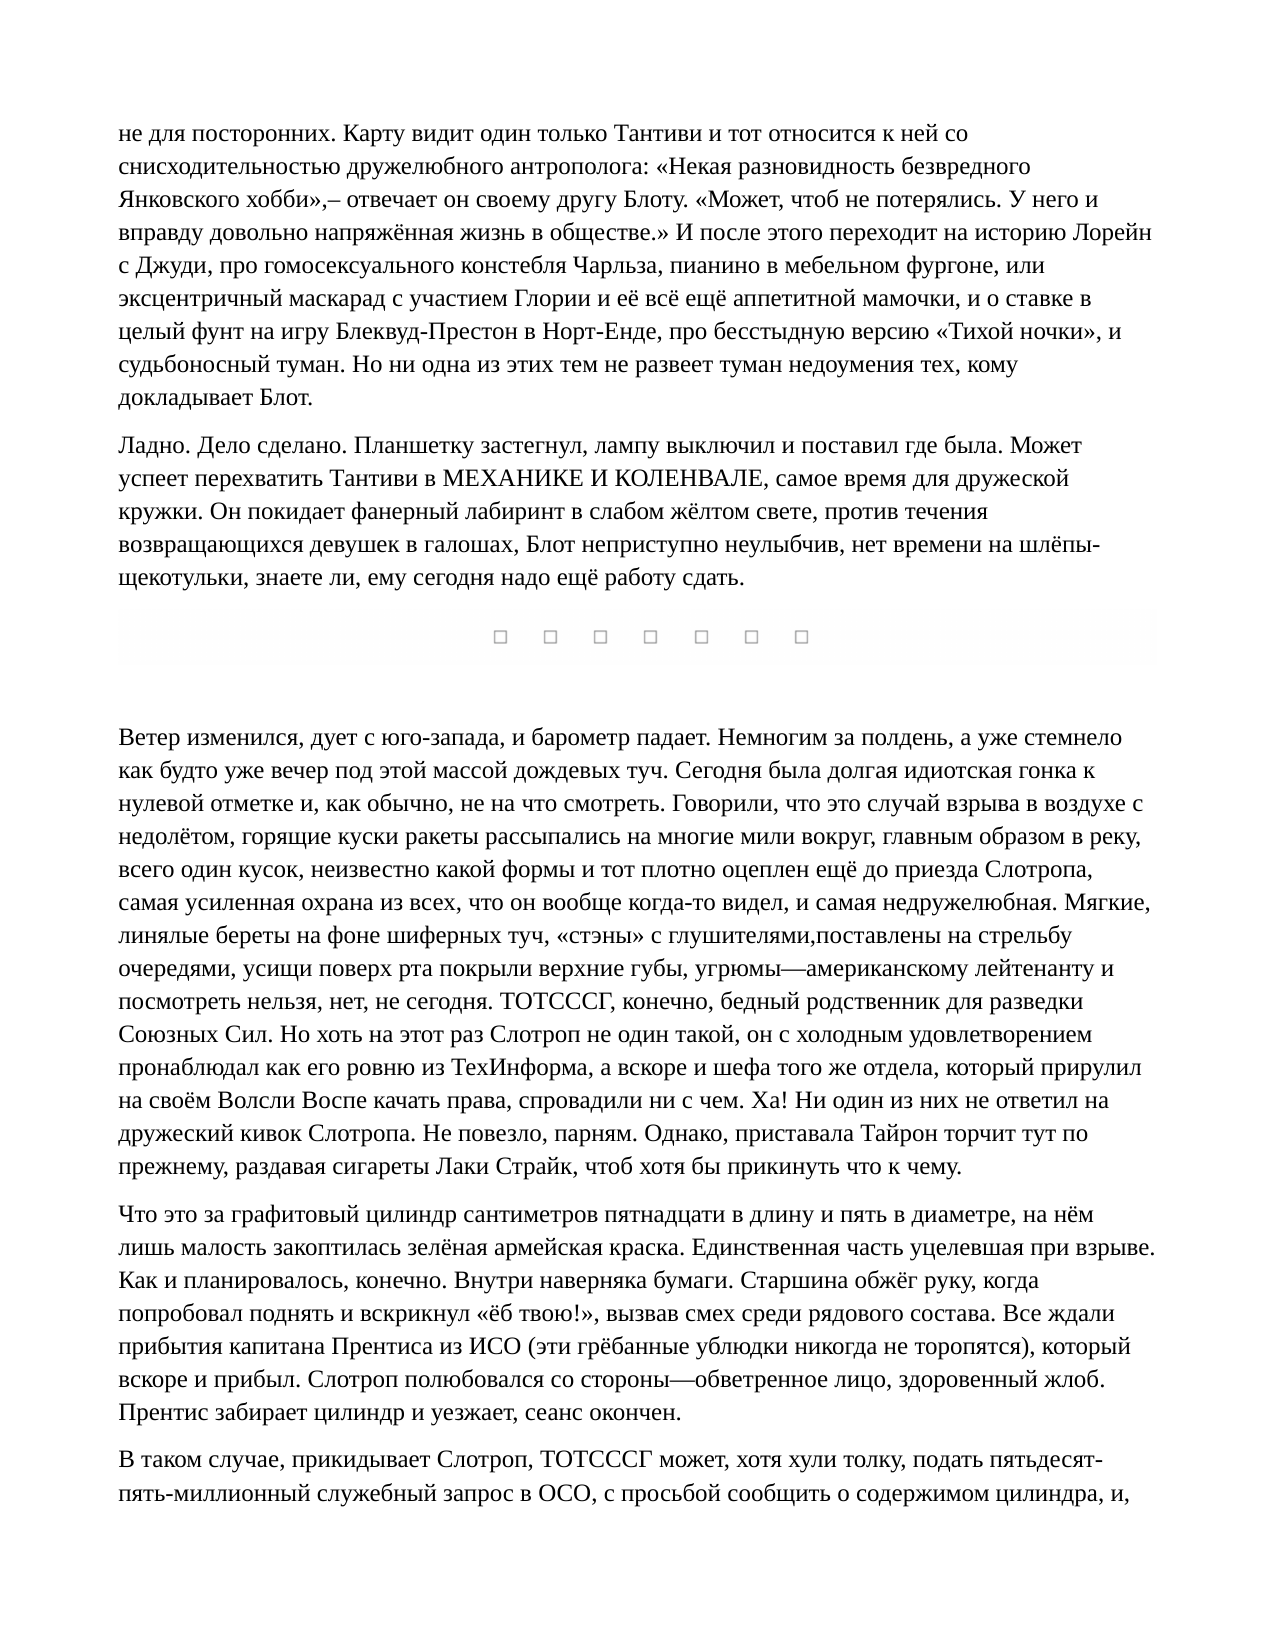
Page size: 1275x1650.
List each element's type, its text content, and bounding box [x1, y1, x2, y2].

text Ладно. Дело сделано. Планшетку застегнул, лампу выключил и поставил где была. Может успеет перехватить Тантиви в МЕХАНИКЕ И КОЛЕНВАЛЕ, самое время для дружеской кружки. Он покидает фанерный лабиринт в слабом жёлтом свете, против течения возвращающихся девушек в галошах, Блот неприступно неулыбчив, нет времени на шлёпы-щекотульки, знаете ли, ему сегодня надо ещё работу сдать. [118, 430, 1157, 591]
text Что это за графитовый цилиндр сантиметров пятнадцати в длину и пять в диаметре, на нём лишь малость закоптилась зелёная армейская краска. Единственная часть уцелевшая при взрыве. Как и планировалось, конечно. Внутри наверняка бумаги. Старшина обжёг руку, когда попробовал поднять и вскрикнул «ёб твою!», вызвав смех среди рядового состава. Все ждали прибытия капитана Прентиса из ИСО (эти грёбанные ублюдки никогда не торопятся), который вскоре и прибыл. Слотроп полюбовался со стороны—обветренное лицо, здоровенный жлоб. Прентис забирает цилиндр и уезжает, сеанс окончен. [118, 1199, 1157, 1426]
text В таком случае, прикидывает Слотроп, ТОТСССГ может, хотя хули толку, подать пятьдесят-пять-миллионный служебный запрос в ОСО, с просьбой сообщить о содержимом цилиндра, и, [118, 1444, 1157, 1506]
text Ветер изменился, дует с юго-запада, и барометр падает. Немногим за полдень, а уже стемнело как будто уже вечер под этой массой дождевых туч. Сегодня была долгая идиотская гонка к нулевой отметке и, как обычно, не на что смотреть. Говорили, что это случай взрыва в воздухе с недолётом, горящие куски ракеты рассыпались на многие мили вокруг, главным образом в реку, всего один кусок, неизвестно какой формы и тот плотно оцеплен ещё до приезда Слотропа, самая усиленная охрана из всех, что он вообще когда-то видел, и самая недружелюбная. Мягкие, линялые береты на фоне шиферных туч, «стэны» с глушителями,поставлены на стрельбу очередями, усищи поверх рта покрыли верхние губы, угрюмы—американскому лейтенанту и посмотреть нельзя, нет, не сегодня. ТОТСССГ, конечно, бедный родственник для разведки Союзных Сил. Но хоть на этот раз Слотроп не один такой, он с холодным удовлетворением пронаблюдал как его ровню из ТехИнформа, а вскоре и шефа того же отдела, который прирулил на своём Волсли Воспе качать права, спровадили ни с чем. Ха! Ни один из них не ответил на дружеский кивок Слотропа. Не повезло, парням. Однако, приставала Тайрон торчит тут по прежнему, раздавая сигареты Лаки Страйк, чтоб хотя бы прикинуть что к чему. [118, 722, 1157, 1180]
picture [118, 609, 1157, 665]
text не для посторонних. Карту видит один только Тантиви и тот относится к ней со снисходительностью дружелюбного антрополога: «Некая разновидность безвредного Янковского хобби»,– отвечает он своему другу Блоту. «Может, чтоб не потерялись. У него и вправду довольно напряжённая жизнь в обществе.» И после этого переходит на историю Лорейн с Джуди, про гомосексуального констебля Чарльза, пианино в мебельном фургоне, или эксцентричный маскарад с участием Глории и её всё ещё аппетитной мамочки, и о ставке в целый фунт на игру Блеквуд-Престон в Норт-Енде, про бесстыдную версию «Тихой ночки», и судьбоносный туман. Но ни одна из этих тем не развеет туман недоумения тех, кому докладывает Блот. [118, 118, 1157, 411]
